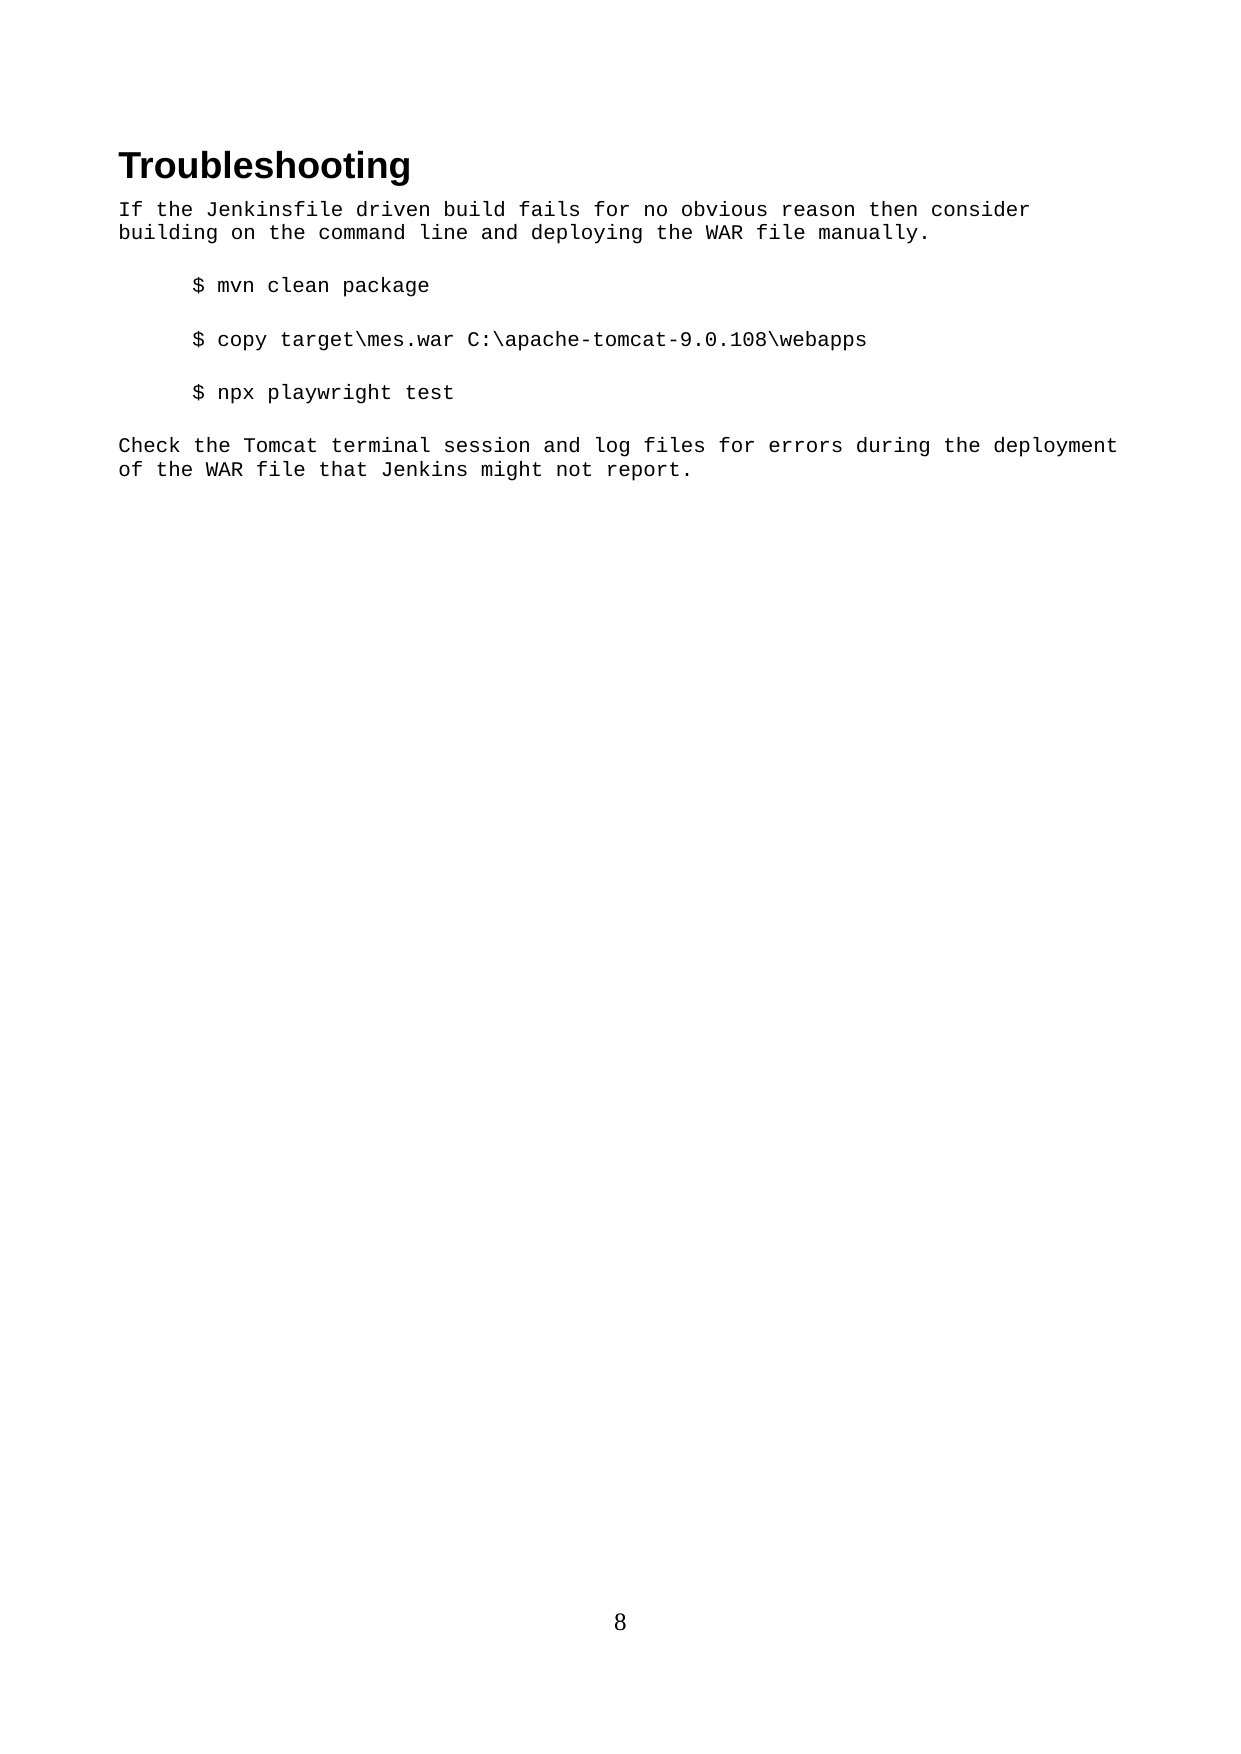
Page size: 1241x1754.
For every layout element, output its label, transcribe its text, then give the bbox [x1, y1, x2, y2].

text Check the Tomcat terminal session and log files for errors during the deployment of the WAR file that Jenkins might not report. [118, 435, 1122, 482]
text $ mvn clean package [118, 276, 1122, 299]
text $ npx playwright test [118, 382, 1122, 405]
text $ copy target\mes.war C:\apache-tomcat-9.0.108\webapps [118, 329, 1122, 352]
text If the Jenkinsfile driven build fails for no obvious reason then consider building on the command line and deploying the WAR file manually. [118, 199, 1122, 246]
subtitle Troubleshooting [118, 143, 1122, 186]
